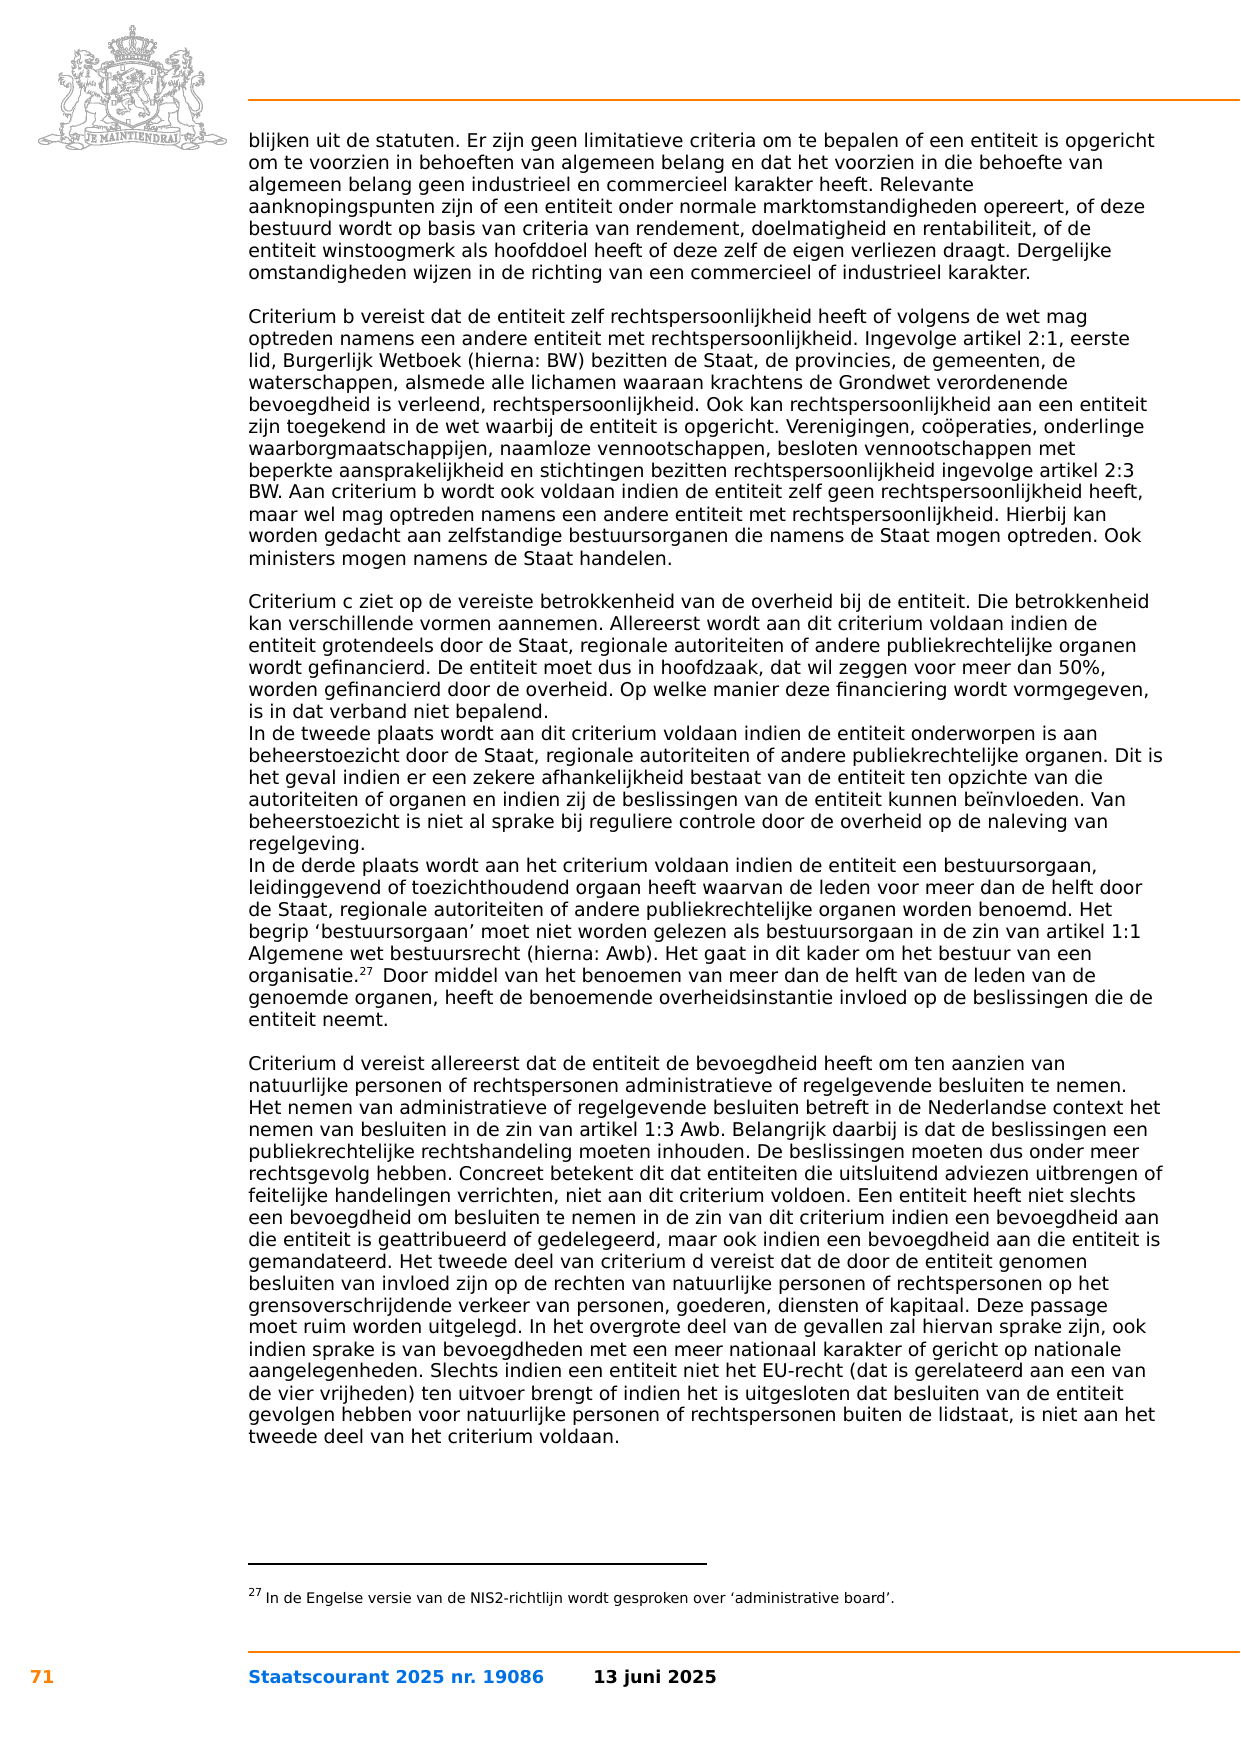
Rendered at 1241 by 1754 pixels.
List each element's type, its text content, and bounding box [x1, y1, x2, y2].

text Criterium d vereist allereerst dat de entiteit de bevoegdheid heeft om ten aanzien van natuurlijke personen of rechtspersonen administratieve of regelgevende besluiten te nemen. Het nemen van administratieve of regelgevende besluiten betreft in de Nederlandse context het nemen van besluiten in de zin van artikel 1:3 Awb. Belangrijk daarbij is dat de beslissingen een publiekrechtelijke rechtshandeling moeten inhouden. De beslissingen moeten dus onder meer rechtsgevolg hebben. Concreet betekent dit dat entiteiten die uitsluitend adviezen uitbrengen of feitelijke handelingen verrichten, niet aan dit criterium voldoen. Een entiteit heeft niet slechts een bevoegdheid om besluiten te nemen in de zin van dit criterium indien een bevoegdheid aan die entiteit is geattribueerd of gedelegeerd, maar ook indien een bevoegdheid aan die entiteit is gemandateerd. Het tweede deel van criterium d vereist dat de door de entiteit genomen besluiten van invloed zijn op de rechten van natuurlijke personen of rechtspersonen op het grensoverschrijdende verkeer van personen, goederen, diensten of kapitaal. Deze passage moet ruim worden uitgelegd. In het overgrote deel van de gevallen zal hiervan sprake zijn, ook indien sprake is van bevoegdheden met een meer nationaal karakter of gericht op nationale aangelegenheden. Slechts indien een entiteit niet het EU-recht (dat is gerelateerd aan een van de vier vrijheden) ten uitvoer brengt of indien het is uitgesloten dat besluiten van de entiteit gevolgen hebben voor natuurlijke personen of rechtspersonen buiten de lidstaat, is niet aan het tweede deel van het criterium voldaan. [248, 1053, 1163, 1448]
text In de Engelse versie van de NIS2-richtlijn wordt gesproken over ‘administrative board’. [248, 1586, 1163, 1608]
text In de tweede plaats wordt aan dit criterium voldaan indien de entiteit onderworpen is aan beheerstoezicht door de Staat, regionale autoriteiten of andere publiekrechtelijke organen. Dit is het geval indien er een zekere afhankelijkheid bestaat van de entiteit ten opzichte van die autoriteiten of organen en indien zij de beslissingen van de entiteit kunnen beïnvloeden. Van beheerstoezicht is niet al sprake bij reguliere controle door de overheid op de naleving van regelgeving. [248, 723, 1163, 855]
text Criterium b vereist dat de entiteit zelf rechtspersoonlijkheid heeft of volgens de wet mag optreden namens een andere entiteit met rechtspersoonlijkheid. Ingevolge artikel 2:1, eerste lid, Burgerlijk Wetboek (hierna: BW) bezitten de Staat, de provincies, de gemeenten, de waterschappen, alsmede alle lichamen waaraan krachtens de Grondwet verordenende bevoegdheid is verleend, rechtspersoonlijkheid. Ook kan rechtspersoonlijkheid aan een entiteit zijn toegekend in de wet waarbij de entiteit is opgericht. Verenigingen, coöperaties, onderlinge waarborgmaatschappijen, naamloze vennootschappen, besloten vennootschappen met beperkte aansprakelijkheid en stichtingen bezitten rechtspersoonlijkheid ingevolge artikel 2:3 BW. Aan criterium b wordt ook voldaan indien de entiteit zelf geen rechtspersoonlijkheid heeft, maar wel mag optreden namens een andere entiteit met rechtspersoonlijkheid. Hierbij kan worden gedacht aan zelfstandige bestuursorganen die namens de Staat mogen optreden. Ook ministers mogen namens de Staat handelen. [248, 306, 1163, 569]
text In de derde plaats wordt aan het criterium voldaan indien de entiteit een bestuursorgaan, leidinggevend of toezichthoudend orgaan heeft waarvan de leden voor meer dan de helft door de Staat, regionale autoriteiten of andere publiekrechtelijke organen worden benoemd. Het begrip ‘bestuursorgaan’ moet niet worden gelezen als bestuursorgaan in de zin van artikel 1:1 Algemene wet bestuursrecht (hierna: Awb). Het gaat in dit kader om het bestuur van een organisatie. Door middel van het benoemen van meer dan de helft van de leden van de genoemde organen, heeft de benoemende overheidsinstantie invloed op de beslissingen die de entiteit neemt. [248, 855, 1163, 1031]
text blijken uit de statuten. Er zijn geen limitatieve criteria om te bepalen of een entiteit is opgericht om te voorzien in behoeften van algemeen belang en dat het voorzien in die behoefte van algemeen belang geen industrieel en commercieel karakter heeft. Relevante aanknopingspunten zijn of een entiteit onder normale marktomstandigheden opereert, of deze bestuurd wordt op basis van criteria van rendement, doelmatigheid en rentabiliteit, of de entiteit winstoogmerk als hoofddoel heeft of deze zelf de eigen verliezen draagt. Dergelijke omstandigheden wijzen in de richting van een commercieel of industrieel karakter. [248, 130, 1163, 284]
picture [38, 25, 227, 150]
text Criterium c ziet op de vereiste betrokkenheid van de overheid bij de entiteit. Die betrokkenheid kan verschillende vormen aannemen. Allereerst wordt aan dit criterium voldaan indien de entiteit grotendeels door de Staat, regionale autoriteiten of andere publiekrechtelijke organen wordt gefinancierd. De entiteit moet dus in hoofdzaak, dat wil zeggen voor meer dan 50%, worden gefinancierd door de overheid. Op welke manier deze financiering wordt vormgegeven, is in dat verband niet bepalend. [248, 591, 1163, 723]
